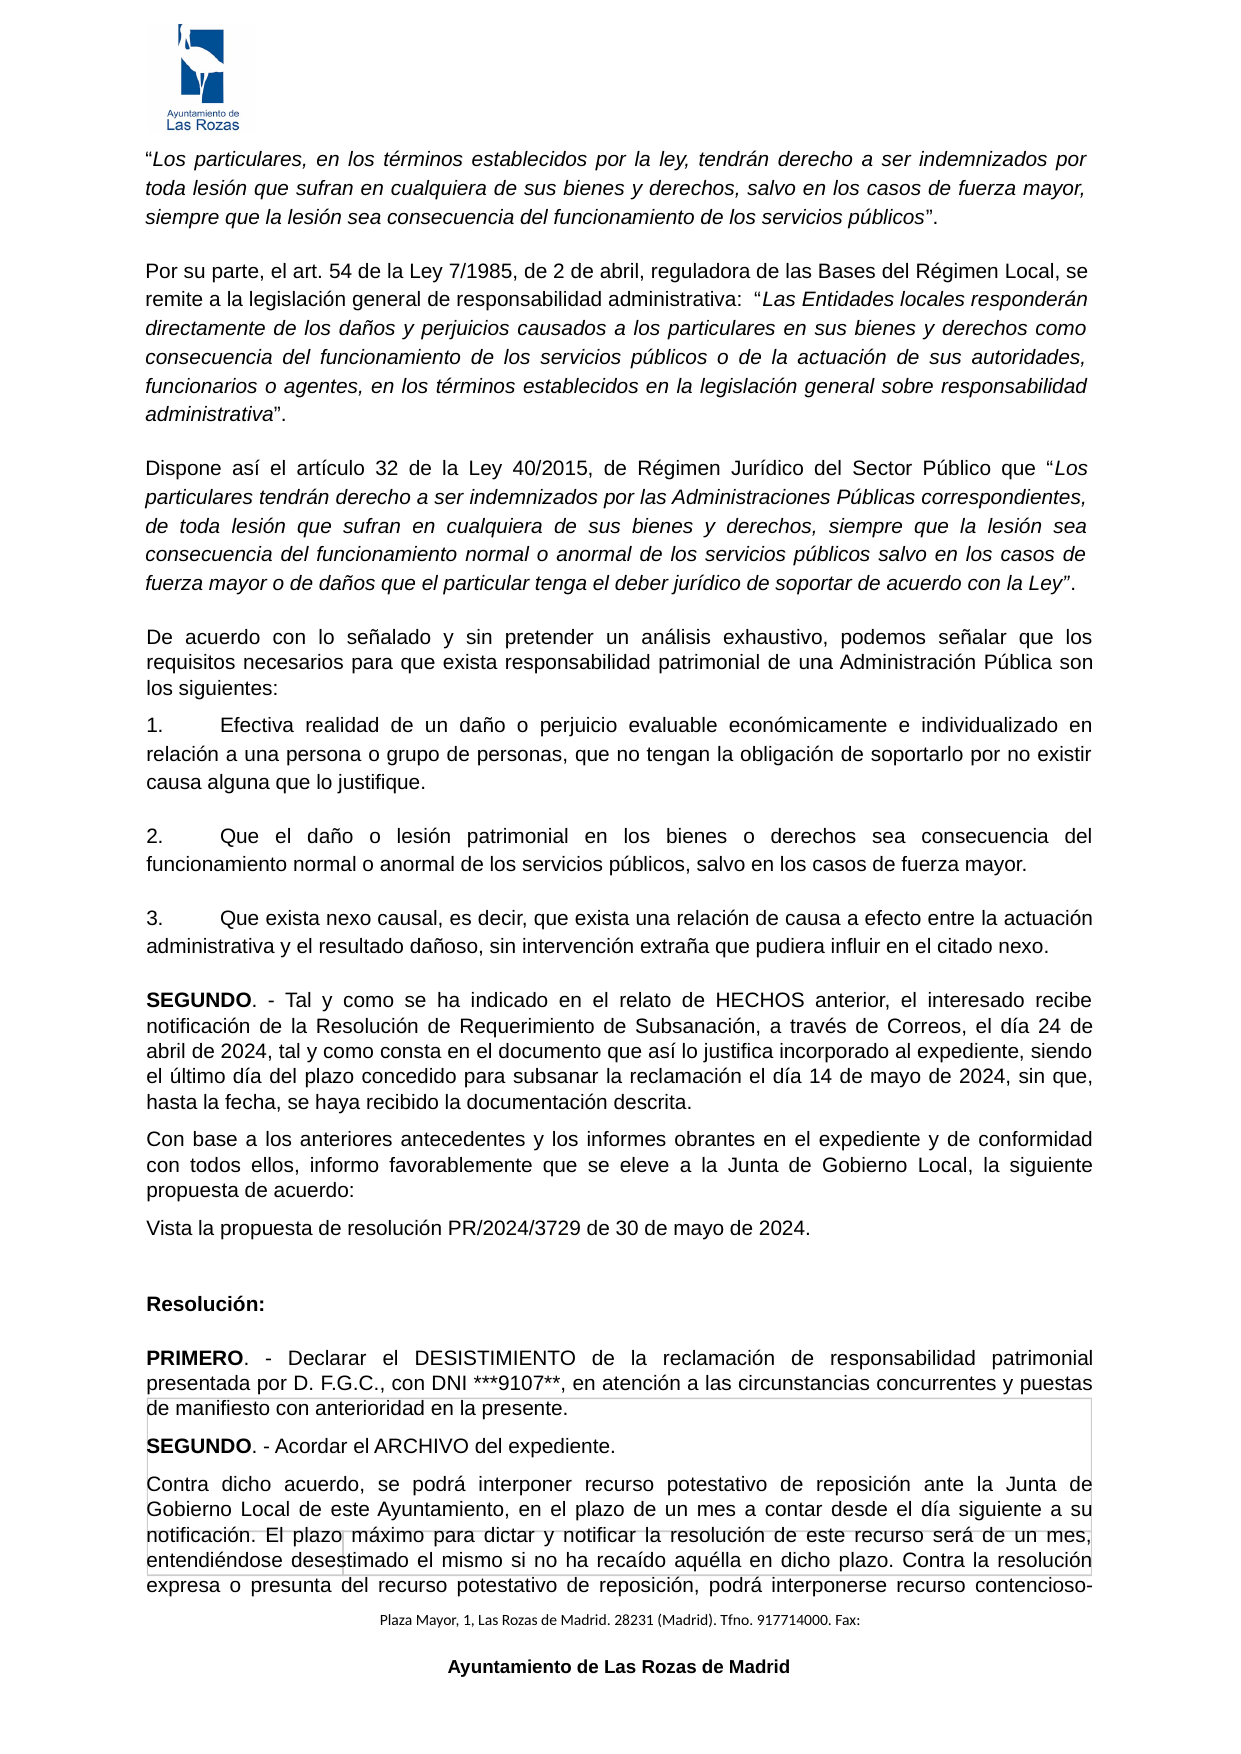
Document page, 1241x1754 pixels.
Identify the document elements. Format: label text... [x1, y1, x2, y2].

text SEGUNDO. - Acordar el ARCHIVO del expediente. [148, 1434, 1090, 1458]
list Efectiva realidad de un daño o perjuicio evaluable económicamente e individualizado en relación a una persona o grupo de personas, que no tengan la obligación de soportarlo por no existir causa alguna que lo justifique. [146, 713, 1094, 793]
text PRIMERO. - Declarar el DESISTIMIENTO de la reclamación de responsabilidad patrimonial presentada por D. F.G.C., con DNI ***9107**, en atención a las circunstancias concurrentes y puestas de manifiesto con anterioridad en la presente. [146, 1346, 1094, 1420]
list Que exista nexo causal, es decir, que exista una relación de causa a efecto entre la actuación administrativa y el resultado dañoso, sin intervención extraña que pudiera influir en el citado nexo. [146, 906, 1094, 958]
text Vista la propuesta de resolución PR/2024/3729 de 30 de mayo de 2024. [146, 1216, 1094, 1240]
text SEGUNDO. - Tal y como se ha indicado en el relato de HECHOS anterior, el interesado recibe notificación de la Resolución de Requerimiento de Subsanación, a través de Correos, el día 24 de abril de 2024, tal y como consta en el documento que así lo justifica incorporado al expediente, siendo el último día del plazo concedido para subsanar la reclamación el día 14 de mayo de 2024, sin que, hasta la fecha, se haya recibido la documentación descrita. [146, 988, 1094, 1113]
text “Los particulares, en los términos establecidos por la ley, tendrán derecho a ser indemnizados por toda lesión que sufran en cualquiera de sus bienes y derechos, salvo en los casos de fuerza mayor, siempre que la lesión sea consecuencia del funcionamiento de los servicios públicos”. [145, 147, 1090, 229]
text De acuerdo con lo señalado y sin pretender un análisis exhaustivo, podemos señalar que los requisitos necesarios para que exista responsabilidad patrimonial de una Administración Pública son los siguientes: [146, 625, 1094, 699]
text Contra dicho acuerdo, se podrá interponer recurso potestativo de reposición ante la Junta de Gobierno Local de este Ayuntamiento, en el plazo de un mes a contar desde el día siguiente a su notificación. El plazo máximo para dictar y notificar la resolución de este recurso será de un mes, entendiéndose desestimado el mismo si no ha recaído aquélla en dicho plazo. Contra la resolución expresa o presunta del recurso potestativo de reposición, podrá interponerse recurso contencioso- [146, 1472, 1094, 1597]
list Que el daño o lesión patrimonial en los bienes o derechos sea consecuencia del funcionamiento normal o anormal de los servicios públicos, salvo en los casos de fuerza mayor. [146, 824, 1094, 876]
text Por su parte, el art. 54 de la Ley 7/1985, de 2 de abril, reguladora de las Bases del Régimen Local, se remite a la legislación general de responsabilidad administrativa: “Las Entidades locales responderán directamente de los daños y perjuicios causados a los particulares en sus bienes y derechos como consecuencia del funcionamiento de los servicios públicos o de la actuación de sus autoridades, funcionarios o agentes, en los términos establecidos en la legislación general sobre responsabilidad administrativa”. [145, 258, 1090, 426]
text Con base a los anteriores antecedentes y los informes obrantes en el expediente y de conformidad con todos ellos, informo favorablemente que se eleve a la Junta de Gobierno Local, la siguiente propuesta de acuerdo: [146, 1127, 1094, 1202]
text Dispone así el artículo 32 de la Ley 40/2015, de Régimen Jurídico del Sector Público que “Los particulares tendrán derecho a ser indemnizados por las Administraciones Públicas correspondientes, de toda lesión que sufran en cualquiera de sus bienes y derechos, siempre que la lesión sea consecuencia del funcionamiento normal o anormal de los servicios públicos salvo en los casos de fuerza mayor o de daños que el particular tenga el deber jurídico de soportar de acuerdo con la Ley”. [145, 456, 1090, 595]
text Resolución: [146, 1291, 1087, 1315]
